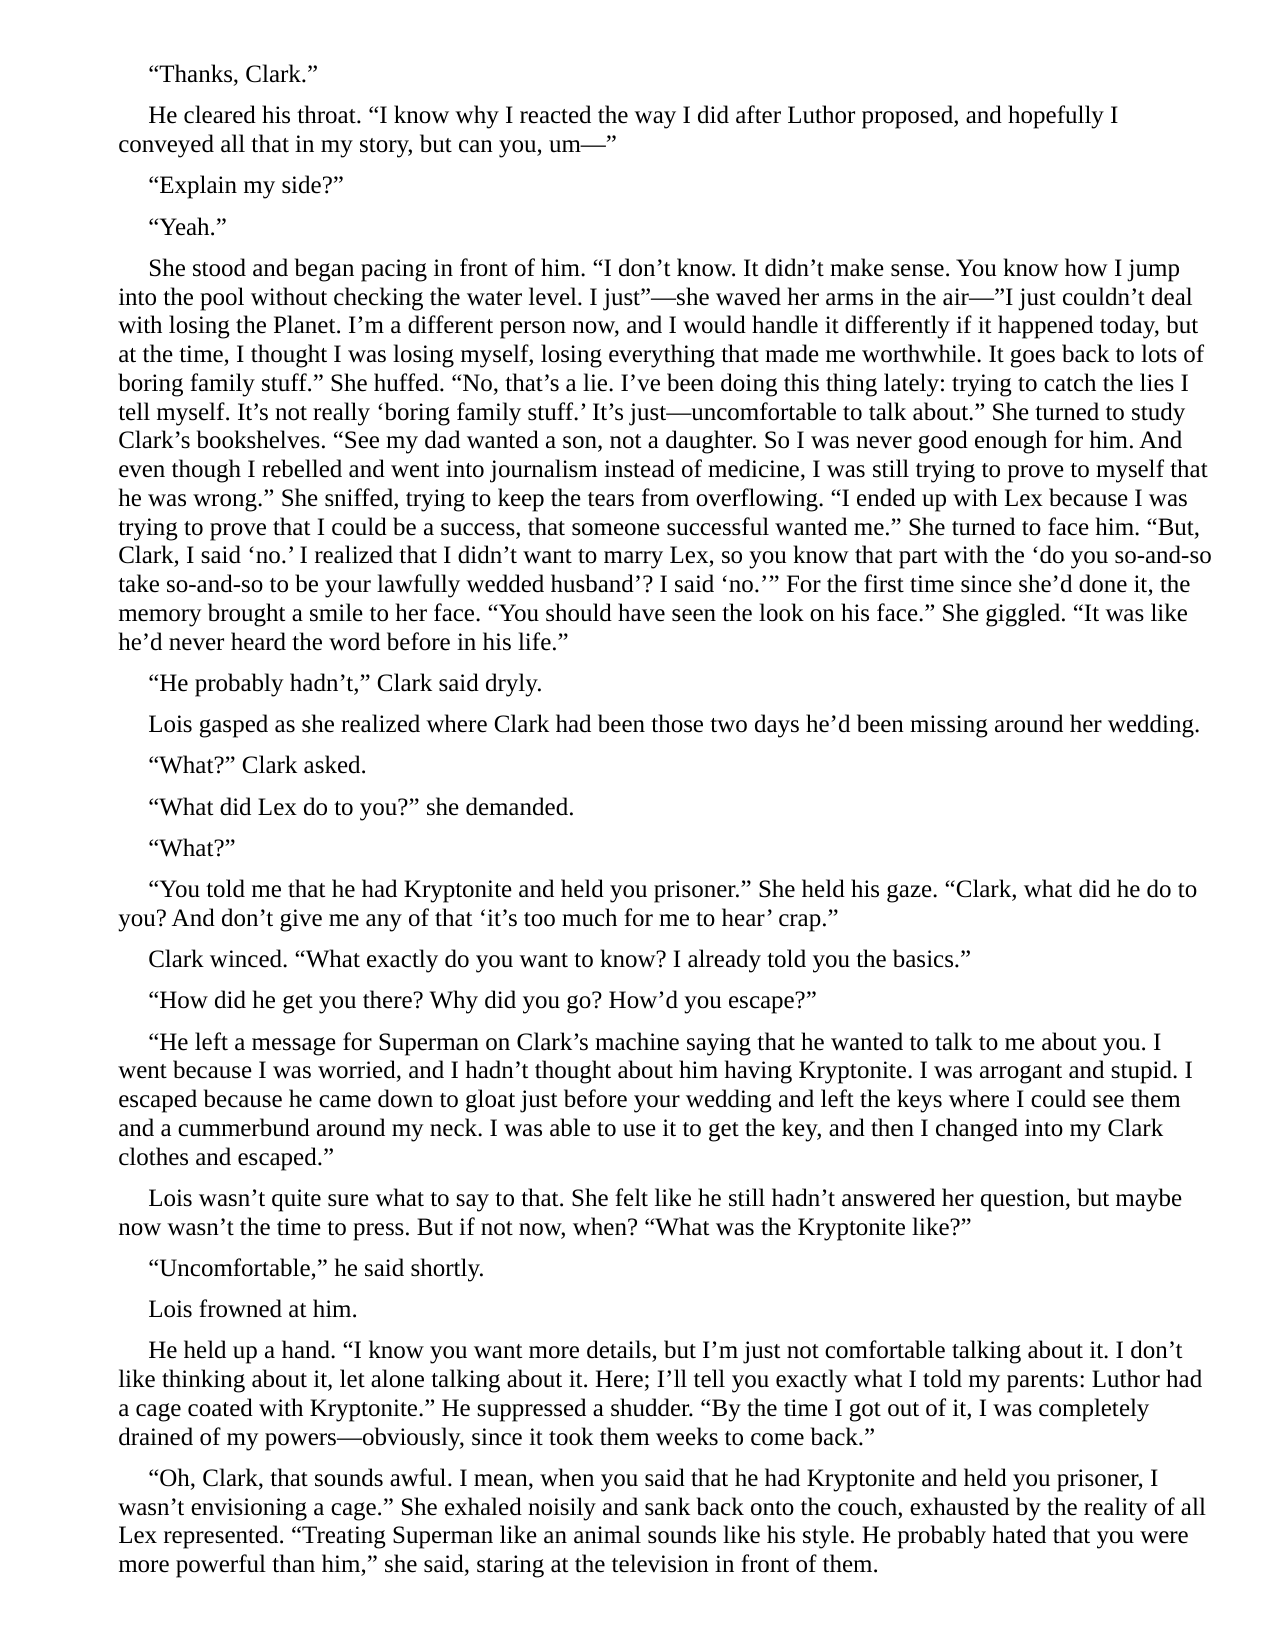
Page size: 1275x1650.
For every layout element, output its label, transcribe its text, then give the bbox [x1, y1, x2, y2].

text “What?” Clark asked. [118, 750, 1216, 779]
text “Uncomfortable,” he said shortly. [118, 1253, 1216, 1282]
text “He left a message for Superman on Clark’s machine saying that he wanted to talk to me about you. I went because I was worried, and I hadn’t thought about him having Kryptonite. I was arrogant and stupid. I escaped because he came down to gloat just before your wedding and left the keys where I could see them and a cummerbund around my neck. I was able to use it to get the key, and then I changed into my Clark clothes and escaped.” [118, 1027, 1216, 1170]
text Lois frowned at him. [118, 1294, 1216, 1323]
text “You told me that he had Kryptonite and held you prisoner.” She held his gaze. “Clark, what did he do to you? And don’t give me any of that ‘it’s too much for me to hear’ crap.” [118, 874, 1216, 932]
text He cleared his throat. “I know why I reacted the way I did after Luthor proposed, and hopefully I conveyed all that in my story, but can you, um—” [118, 100, 1216, 158]
text “What did Lex do to you?” she demanded. [118, 792, 1216, 820]
text Clark winced. “What exactly do you want to know? I already told you the basics.” [118, 944, 1216, 973]
text “What?” [118, 833, 1216, 862]
text “Yeah.” [118, 212, 1216, 240]
text “Thanks, Clark.” [118, 59, 1216, 88]
text He held up a hand. “I know you want more details, but I’m just not comfortable talking about it. I don’t like thinking about it, let alone talking about it. Here; I’ll tell you exactly what I told my parents: Luthor had a cage coated with Kryptonite.” He suppressed a shudder. “By the time I got out of it, I was completely drained of my powers—obviously, since it took them weeks to come back.” [118, 1335, 1216, 1450]
text “He probably hadn’t,” Clark said dryly. [118, 668, 1216, 697]
text “Oh, Clark, that sounds awful. I mean, when you said that he had Kryptonite and held you prisoner, I wasn’t envisioning a cage.” She exhaled noisily and sank back onto the couch, exhausted by the reality of all Lex represented. “Treating Superman like an animal sounds like his style. He probably hated that you were more powerful than him,” she said, staring at the television in front of them. [118, 1463, 1216, 1578]
text Lois wasn’t quite sure what to say to that. She felt like he still hadn’t answered her question, but maybe now wasn’t the time to press. But if not now, when? “What was the Kryptonite like?” [118, 1183, 1216, 1240]
text “Explain my side?” [118, 170, 1216, 199]
text Lois gasped as she realized where Clark had been those two days he’d been missing around her wedding. [118, 709, 1216, 738]
text She stood and began pacing in front of him. “I don’t know. It didn’t make sense. You know how I jump into the pool without checking the water level. I just”—she waved her arms in the air—”I just couldn’t deal with losing the Planet. I’m a different person now, and I would handle it differently if it happened today, but at the time, I thought I was losing myself, losing everything that made me worthwhile. It goes back to lots of boring family stuff.” She huffed. “No, that’s a lie. I’ve been doing this thing lately: trying to catch the lies I tell myself. It’s not really ‘boring family stuff.’ It’s just—uncomfortable to talk about.” She turned to study Clark’s bookshelves. “See my dad wanted a son, not a daughter. So I was never good enough for him. And even though I rebelled and went into journalism instead of medicine, I was still trying to prove to myself that he was wrong.” She sniffed, trying to keep the tears from overflowing. “I ended up with Lex because I was trying to prove that I could be a success, that someone successful wanted me.” She turned to face him. “But, Clark, I said ‘no.’ I realized that I didn’t want to marry Lex, so you know that part with the ‘do you so-and-so take so-and-so to be your lawfully wedded husband’? I said ‘no.’” For the first time since she’d done it, the memory brought a smile to her face. “You should have seen the look on his face.” She giggled. “It was like he’d never heard the word before in his life.” [118, 253, 1216, 655]
text “How did he get you there? Why did you go? How’d you escape?” [118, 985, 1216, 1014]
